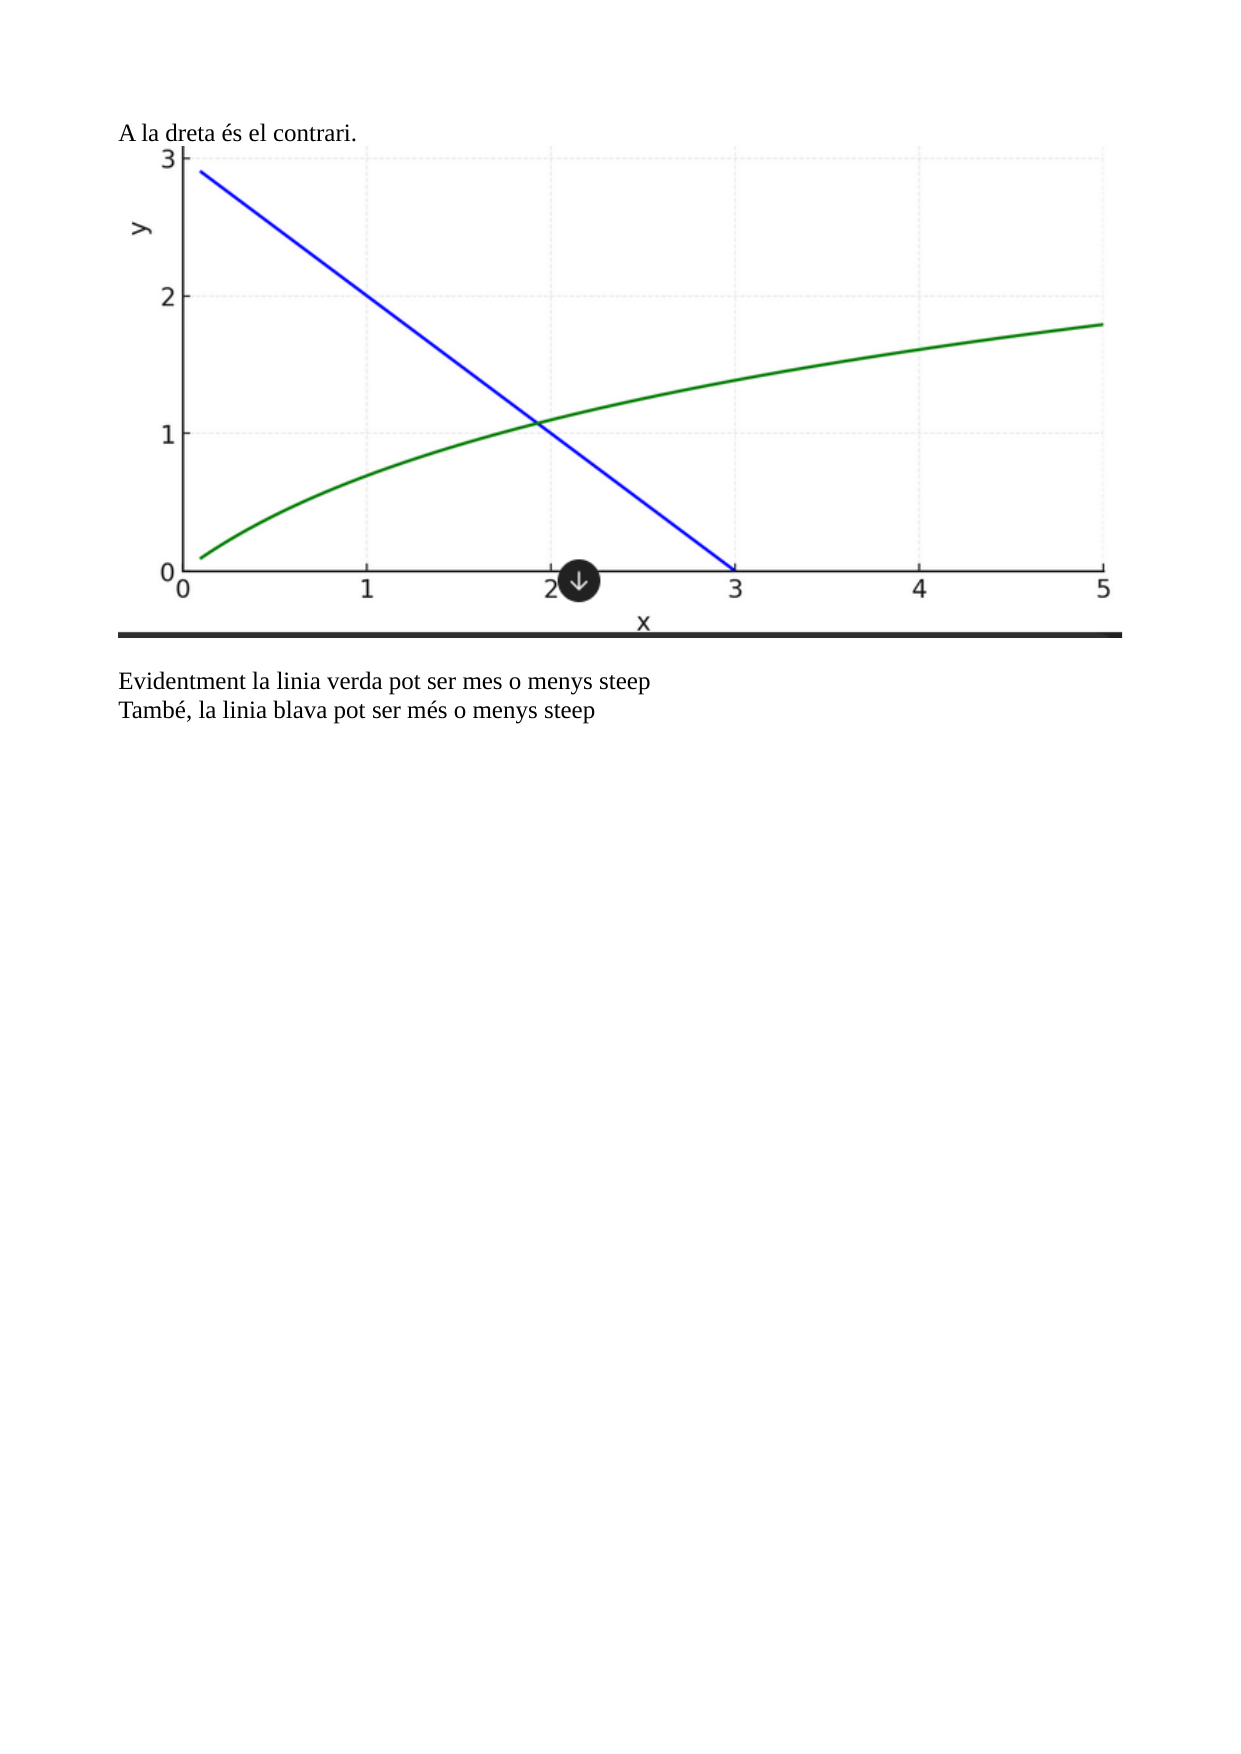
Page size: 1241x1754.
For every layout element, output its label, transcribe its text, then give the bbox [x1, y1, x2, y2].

text Evidentment la linia verda pot ser mes o menys steep [118, 638, 1122, 695]
text També, la linia blava pot ser més o menys steep [118, 695, 1122, 724]
text A la dreta és el contrari. [118, 118, 1122, 146]
picture [118, 146, 1123, 638]
